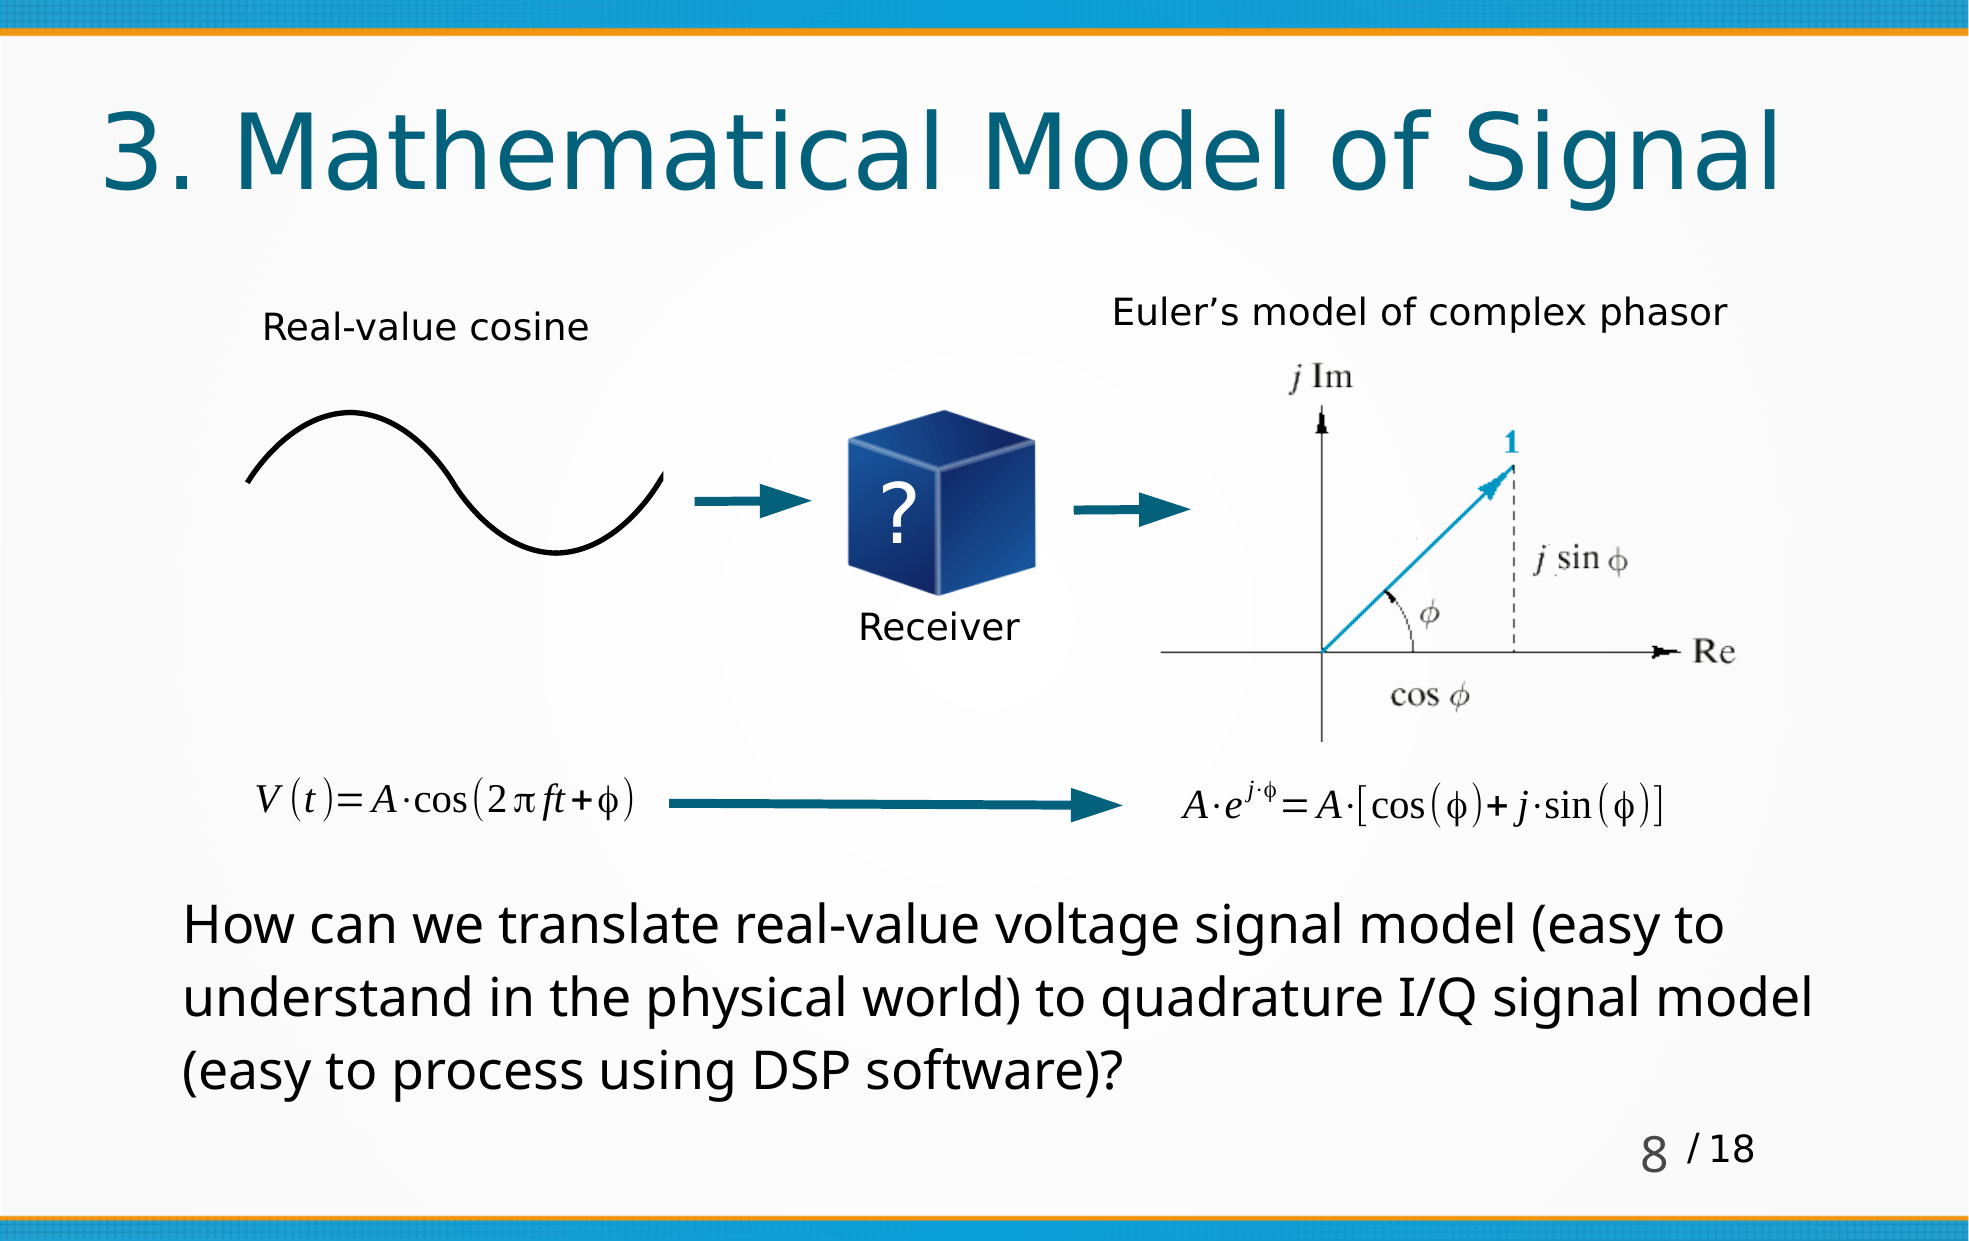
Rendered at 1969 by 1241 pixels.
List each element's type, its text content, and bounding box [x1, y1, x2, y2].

text_box Euler’s model of complex phasor [1105, 249, 1773, 376]
text_box ? [871, 456, 925, 573]
chart [1172, 774, 1670, 830]
chart [248, 774, 642, 825]
text_box Real-value cosine [255, 268, 616, 387]
picture [0, 0, 1969, 1241]
text_box Receiver [852, 568, 1057, 687]
list How can we translate real-value voltage signal model (easy to understand in the physical world) to quadrature I/Q signal model (easy to process using DSP software)? [117, 885, 1895, 1106]
title 3. Mathematical Model of Signal [98, 49, 1870, 257]
